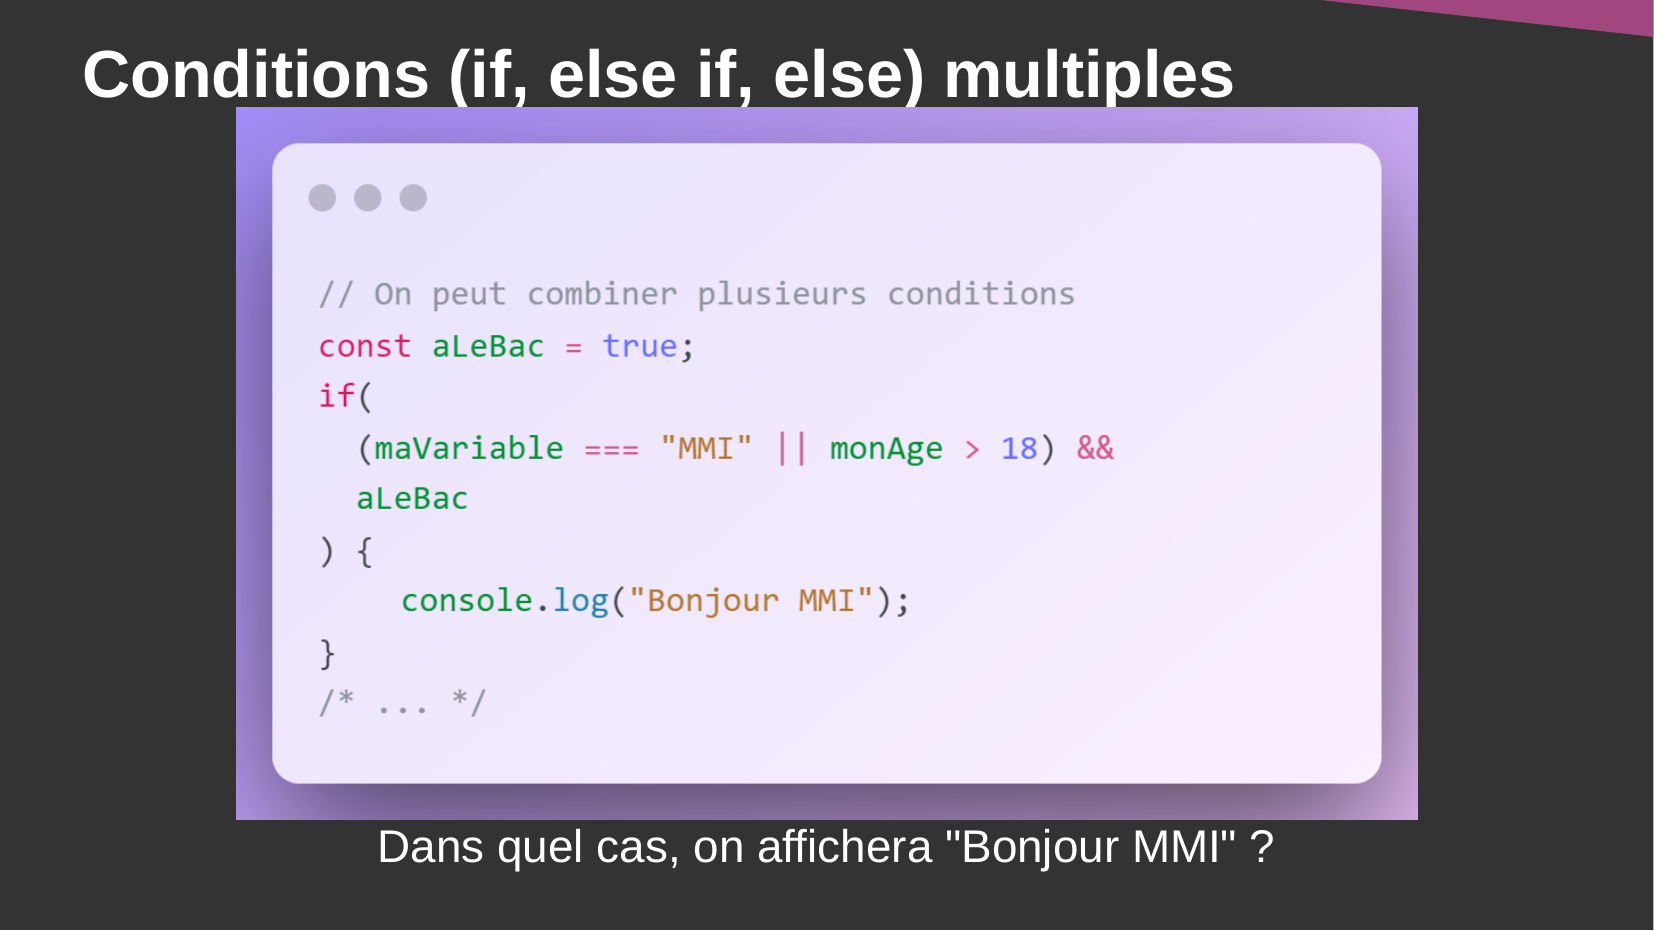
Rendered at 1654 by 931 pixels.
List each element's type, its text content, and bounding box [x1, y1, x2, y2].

text_box [1320, 0, 1654, 37]
title Conditions (if, else if, else) multiples [82, 37, 1571, 114]
picture [236, 107, 1418, 820]
title Dans quel cas, on affichera "Bonjour MMI" ? [342, 820, 1312, 886]
